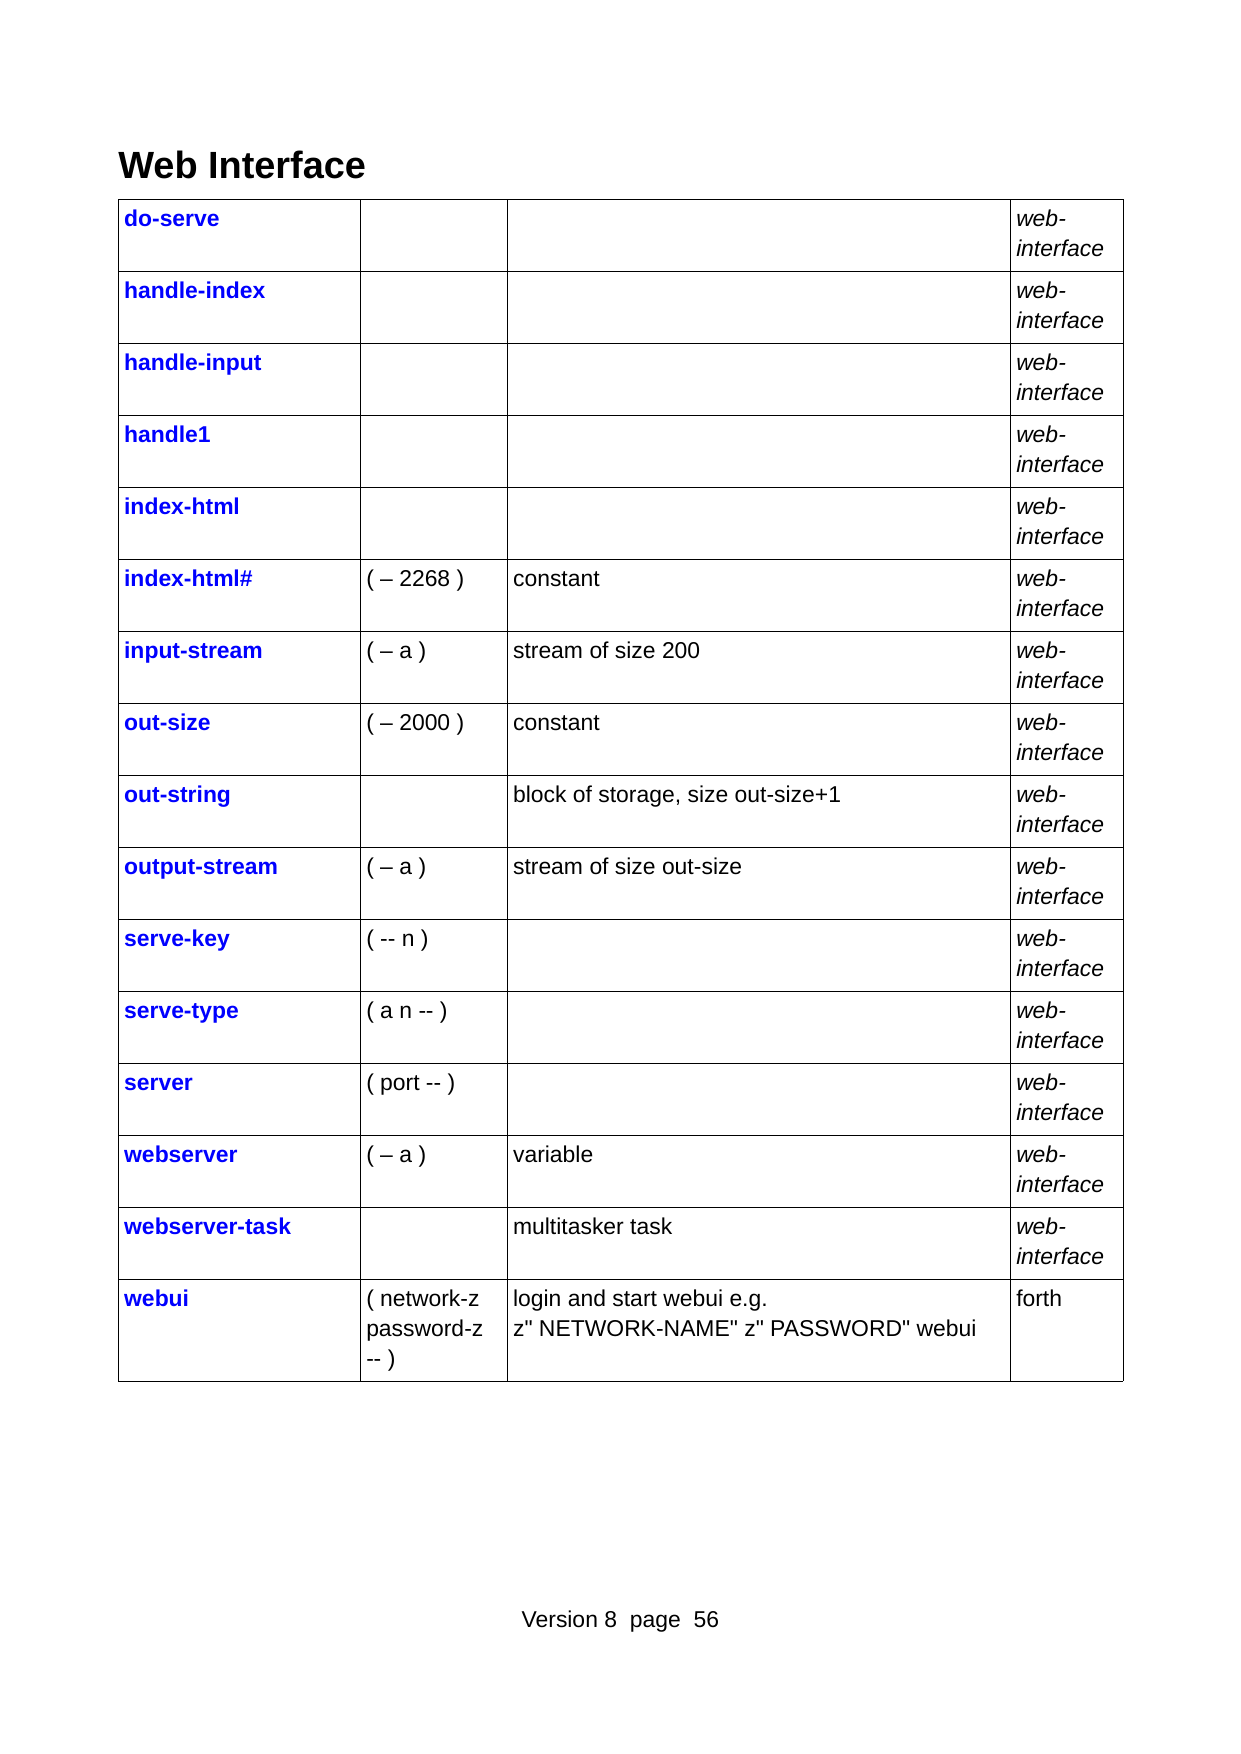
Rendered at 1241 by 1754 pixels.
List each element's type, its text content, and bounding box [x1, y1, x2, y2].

table_cell ( -- n ) [361, 920, 507, 991]
table_cell serve-key [119, 920, 360, 991]
table_cell [508, 416, 1010, 487]
table_cell server [119, 1064, 360, 1135]
table_cell webserver-task [119, 1208, 360, 1279]
subtitle Web Interface [118, 143, 1122, 187]
table_cell input-stream [119, 632, 360, 703]
table_cell constant [508, 704, 1010, 775]
table_cell ( – 2000 ) [361, 704, 507, 775]
table_cell web-interface [1011, 848, 1123, 919]
table_cell forth [1011, 1280, 1123, 1381]
table_cell [361, 416, 507, 487]
table_cell ( – a ) [361, 1136, 507, 1207]
table_cell constant [508, 560, 1010, 631]
table_cell web-interface [1011, 704, 1123, 775]
table_cell [508, 1064, 1010, 1135]
table_cell [508, 992, 1010, 1063]
table_cell [361, 488, 507, 559]
table_cell [508, 488, 1010, 559]
table_cell [361, 776, 507, 847]
table_cell ( a n -- ) [361, 992, 507, 1063]
table_cell web-interface [1011, 1064, 1123, 1135]
table_cell web-interface [1011, 1136, 1123, 1207]
table_cell ( – a ) [361, 848, 507, 919]
table_header [508, 200, 1010, 271]
table_cell webserver [119, 1136, 360, 1207]
table_cell web-interface [1011, 1208, 1123, 1279]
table_cell web-interface [1011, 488, 1123, 559]
table_cell web-interface [1011, 776, 1123, 847]
table_cell web-interface [1011, 560, 1123, 631]
table_cell web-interface [1011, 920, 1123, 991]
table_cell handle-index [119, 272, 360, 343]
table_cell output-stream [119, 848, 360, 919]
table_cell ( – 2268 ) [361, 560, 507, 631]
table_cell ( – a ) [361, 632, 507, 703]
table_cell webui [119, 1280, 360, 1381]
table_cell [361, 272, 507, 343]
table_cell out-size [119, 704, 360, 775]
table_cell handle-input [119, 344, 360, 415]
table_cell block of storage, size out-size+1 [508, 776, 1010, 847]
table_cell [361, 1208, 507, 1279]
table_cell web-interface [1011, 416, 1123, 487]
table_cell ( network-z password-z -- ) [361, 1280, 507, 1381]
table_cell [361, 344, 507, 415]
table_cell stream of size 200 [508, 632, 1010, 703]
table_cell out-string [119, 776, 360, 847]
table_cell web-interface [1011, 632, 1123, 703]
table_header [361, 200, 507, 271]
table_cell web-interface [1011, 992, 1123, 1063]
table_cell handle1 [119, 416, 360, 487]
table_cell web-interface [1011, 344, 1123, 415]
table_header web-interface [1011, 200, 1123, 271]
table_cell login and start webui e.g. z" NETWORK-NAME" z" PASSWORD" webui [508, 1280, 1010, 1381]
table_cell multitasker task [508, 1208, 1010, 1279]
table_cell index-html# [119, 560, 360, 631]
table_cell web-interface [1011, 272, 1123, 343]
table_cell [508, 920, 1010, 991]
table_cell serve-type [119, 992, 360, 1063]
table_cell stream of size out-size [508, 848, 1010, 919]
table_cell [508, 272, 1010, 343]
table_header do-serve [119, 200, 360, 271]
table_cell variable [508, 1136, 1010, 1207]
table_cell ( port -- ) [361, 1064, 507, 1135]
table_cell [508, 344, 1010, 415]
table_cell index-html [119, 488, 360, 559]
